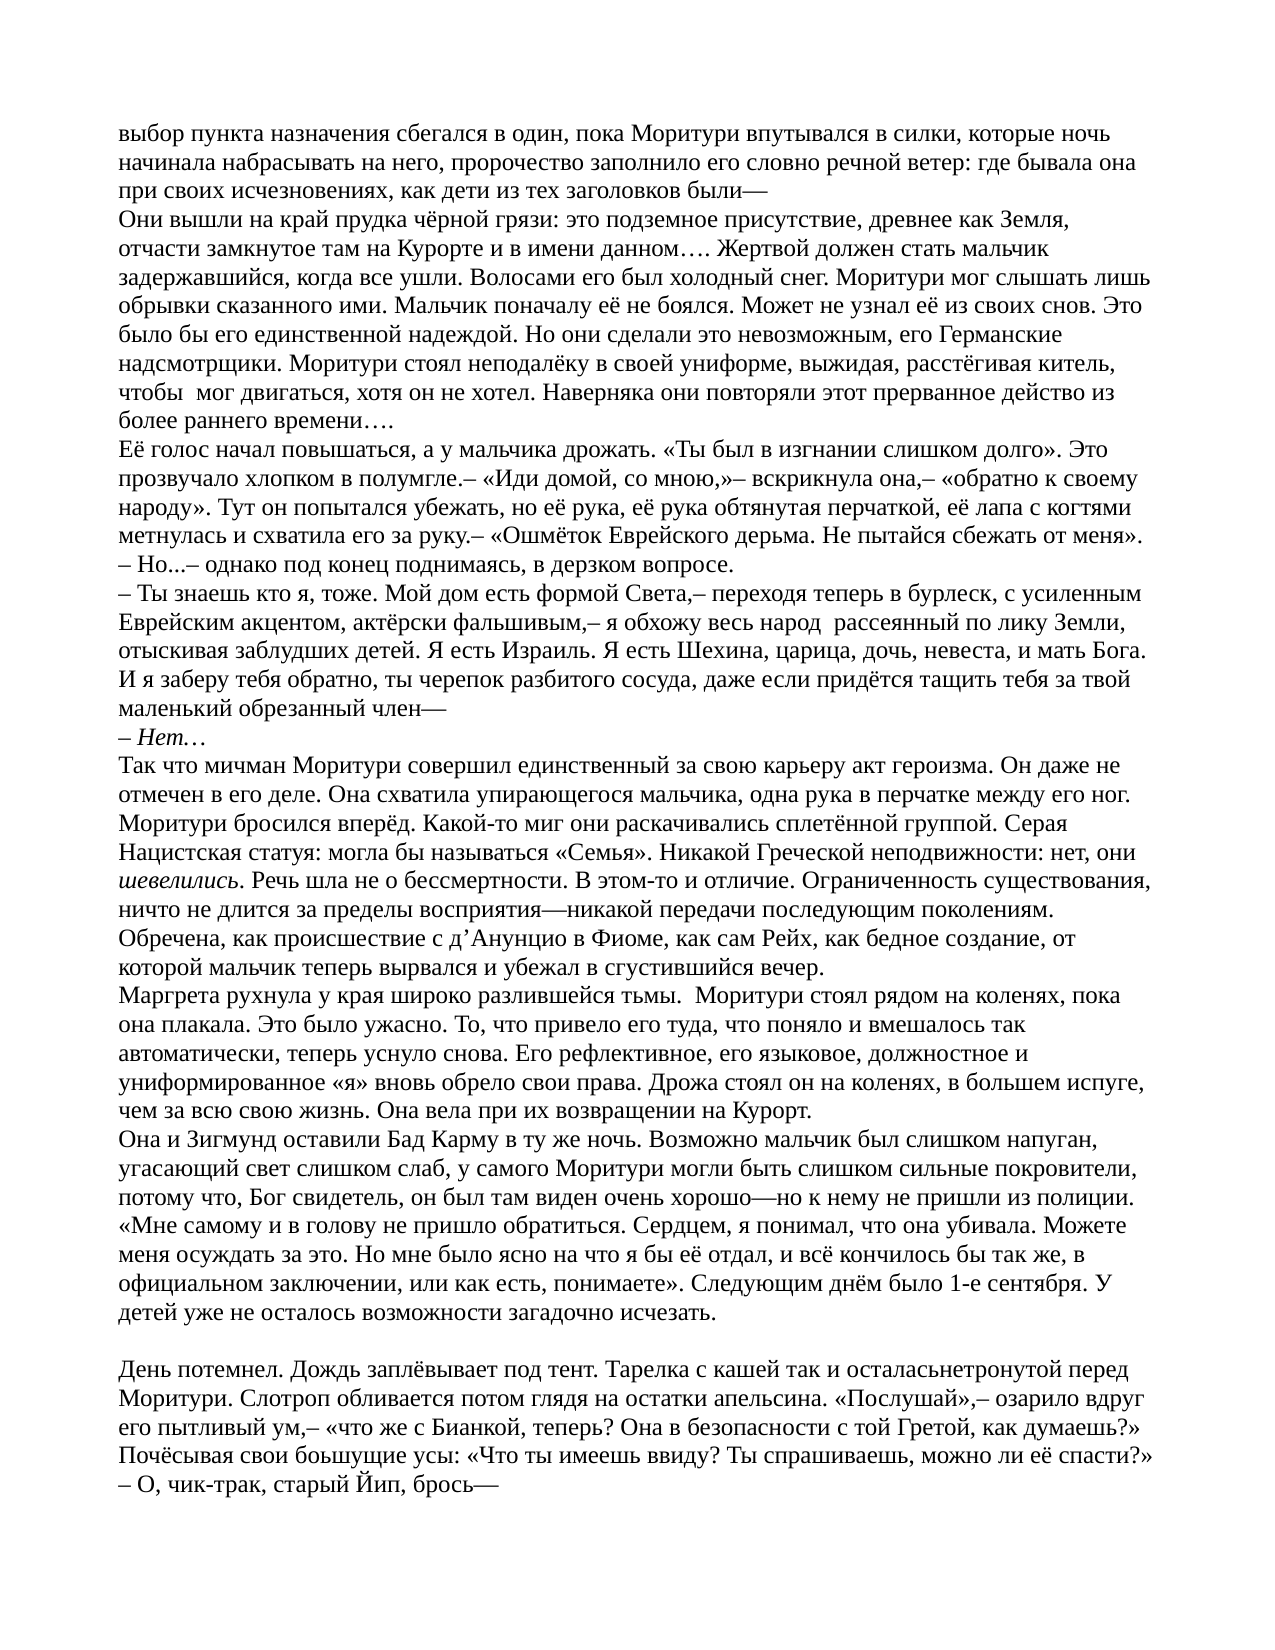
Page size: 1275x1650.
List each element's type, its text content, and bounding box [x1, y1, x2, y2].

text – Но...– однако под конец поднимаясь, в дерзком вопросе. [118, 549, 1157, 578]
text – Нет… [118, 722, 1157, 751]
text Она и Зигмунд оставили Бад Карму в ту же ночь. Возможно мальчик был слишком напуган, угасающий свет слишком слаб, у самого Моритури могли быть слишком сильные покровители, потому что, Бог свидетель, он был там виден очень хорошо—но к нему не пришли из полиции. «Мне самому и в голову не пришло обратиться. Сердцем, я понимал, что она убивала. Можете меня осуждать за это. Но мне было ясно на что я бы её отдал, и всё кончилось бы так же, в официальном заключении, или как есть, понимаете». Следующим днём было 1-е сентября. У детей уже не осталось возможности загадочно исчезать. [118, 1124, 1157, 1326]
text – О, чик-трак, старый Йип, брось— [118, 1469, 1157, 1498]
text Её голос начал повышаться, а у мальчика дрожать. «Ты был в изгнании слишком долго». Это прозвучало хлопком в полумгле.– «Иди домой, со мною,»– вскрикнула она,– «обратно к своему народу». Тут он попытался убежать, но её рука, её рука обтянутая перчаткой, её лапа с когтями метнулась и схватила его за руку.– «Ошмёток Еврейского дерьма. Не пытайся сбежать от меня». [118, 434, 1157, 549]
text выбор пункта назначения сбегался в один, пока Моритури впутывался в силки, которые ночь начинала набрасывать на него, пророчество заполнило его словно речной ветер: где бывала она при своих исчезновениях, как дети из тех заголовков были— [118, 118, 1157, 204]
text – Ты знаешь кто я, тоже. Мой дом есть формой Света,– переходя теперь в бурлеск, с усиленным Еврейским акцентом, актёрски фальшивым,– я обхожу весь народ рассеянный по лику Земли, отыскивая заблудших детей. Я есть Израиль. Я есть Шехина, царица, дочь, невеста, и мать Бога. И я заберу тебя обратно, ты черепок разбитого сосуда, даже если придётся тащить тебя за твой маленький обрезанный член— [118, 578, 1157, 722]
text Маргрета рухнула у края широко разлившейся тьмы. Моритури стоял рядом на коленях, пока она плакала. Это было ужасно. То, что привело его туда, что поняло и вмешалось так автоматически, теперь уснуло снова. Его рефлективное, его языковое, должностное и униформированное «я» вновь обрело свои права. Дрожа стоял он на коленях, в большем испуге, чем за всю свою жизнь. Она вела при их возвращении на Курорт. [118, 981, 1157, 1124]
text Они вышли на край прудка чёрной грязи: это подземное присутствие, древнее как Земля, отчасти замкнутое там на Курорте и в имени данном…. Жертвой должен стать мальчик задержавшийся, когда все ушли. Волосами его был холодный снег. Моритури мог слышать лишь обрывки сказанного ими. Мальчик поначалу её не боялся. Может не узнал её из своих снов. Это было бы его единственной надеждой. Но они сделали это невозможным, его Германские надсмотрщики. Моритури стоял неподалёку в своей униформе, выжидая, расстёгивая китель, чтобы мог двигаться, хотя он не хотел. Наверняка они повторяли этот прерванное действо из более раннего времени…. [118, 204, 1157, 434]
text Так что мичман Моритури совершил единственный за свою карьеру акт героизма. Он даже не отмечен в его деле. Она схватила упирающегося мальчика, одна рука в перчатке между его ног. Моритури бросился вперёд. Какой-то миг они раскачивались сплетённой группой. Серая Нацистская статуя: могла бы называться «Семья». Никакой Греческой неподвижности: нет, они шевелились. Речь шла не о бессмертности. В этом-то и отличие. Ограниченность существования, ничто не длится за пределы восприятия—никакой передачи последующим поколениям. Обречена, как происшествие с д’Анунцио в Фиоме, как сам Рейх, как бедное создание, от которой мальчик теперь вырвался и убежал в сгустившийся вечер. [118, 751, 1157, 981]
text Почёсывая свои боьшущие усы: «Что ты имеешь ввиду? Ты спрашиваешь, можно ли её спасти?» [118, 1441, 1157, 1469]
text День потемнел. Дождь заплёвывает под тент. Тарелка с кашей так и осталасьнетронутой перед Моритури. Слотроп обливается потом глядя на остатки апельсина. «Послушай»,– озарило вдруг его пытливый ум,– «что же с Бианкой, теперь? Она в безопасности с той Гретой, как думаешь?» [118, 1354, 1157, 1441]
